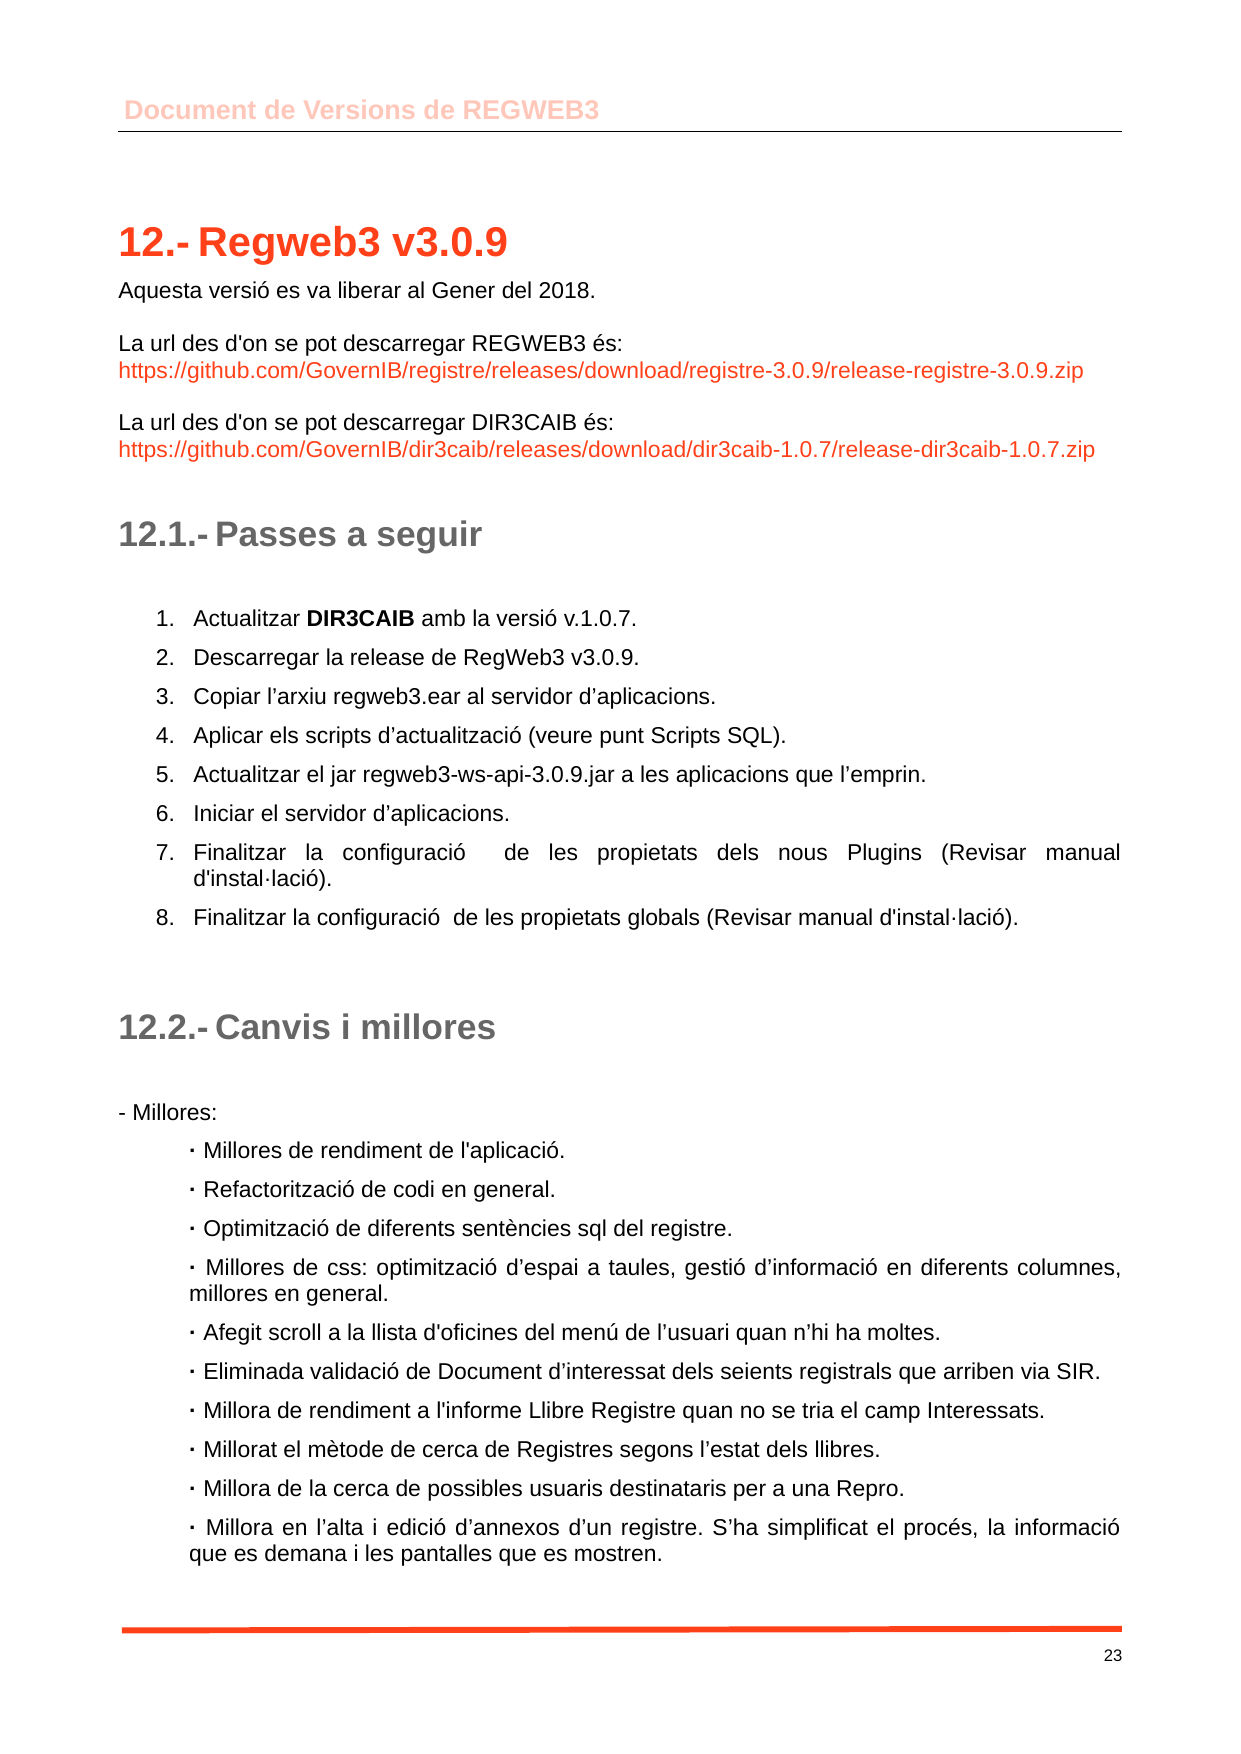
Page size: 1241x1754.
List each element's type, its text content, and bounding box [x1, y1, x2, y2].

subtitle Regweb3 v3.0.9 [118, 217, 1122, 265]
text - Millores: [118, 1098, 1122, 1125]
list Actualitzar el jar regweb3-ws-api-3.0.9.jar a les aplicacions que l’emprin. [156, 761, 1122, 787]
subtitle Passes a seguir [118, 513, 1122, 554]
text · Millorat el mètode de cerca de Registres segons l’estat dels llibres. [189, 1436, 1122, 1462]
list Iniciar el servidor d’aplicacions. [156, 800, 1122, 826]
text La url des d'on se pot descarregar REGWEB3 és: [118, 330, 1122, 357]
text https://github.com/GovernIB/registre/releases/download/registre-3.0.9/release-registre-3.0.9.zip [118, 357, 1122, 383]
list Copiar l’arxiu regweb3.ear al servidor d’aplicacions. [156, 683, 1122, 709]
text · Afegit scroll a la llista d'oficines del menú de l’usuari quan n’hi ha moltes. [189, 1319, 1122, 1346]
text · Refactorització de codi en general. [189, 1176, 1122, 1203]
text · Millora de la cerca de possibles usuaris destinataris per a una Repro. [189, 1474, 1122, 1501]
text https://github.com/GovernIB/dir3caib/releases/download/dir3caib-1.0.7/release-dir3caib-1.0.7.zip [118, 436, 1122, 462]
list Finalitzar la configuració de les propietats globals (Revisar manual d'instal·lació). [156, 904, 1122, 930]
text · Optimització de diferents sentències sql del registre. [189, 1215, 1122, 1241]
text La url des d'on se pot descarregar DIR3CAIB és: [118, 409, 1122, 436]
list Actualitzar DIR3CAIB amb la versió v.1.0.7. [156, 605, 1122, 632]
text Aquesta versió es va liberar al Gener del 2018. [118, 277, 1122, 304]
text · Millores de rendiment de l'aplicació. [189, 1137, 1122, 1164]
list Aplicar els scripts d’actualització (veure punt Scripts SQL). [156, 722, 1122, 748]
list Descarregar la release de RegWeb3 v3.0.9. [156, 644, 1122, 671]
text · Millores de css: optimització d’espai a taules, gestió d’informació en diferents columnes, millores en general. [189, 1254, 1122, 1307]
text · Millora en l’alta i edició d’annexos d’un registre. S’ha simplificat el procés, la informació que es demana i les pantalles que es mostren. [189, 1513, 1122, 1566]
text · Millora de rendiment a l'informe Llibre Registre quan no se tria el camp Interessats. [189, 1397, 1122, 1423]
text · Eliminada validació de Document d’interessat dels seients registrals que arriben via SIR. [189, 1358, 1122, 1384]
list Finalitzar la configuració de les propietats dels nous Plugins (Revisar manual d'instal·lació). [156, 838, 1122, 891]
subtitle Canvis i millores [118, 1006, 1122, 1047]
